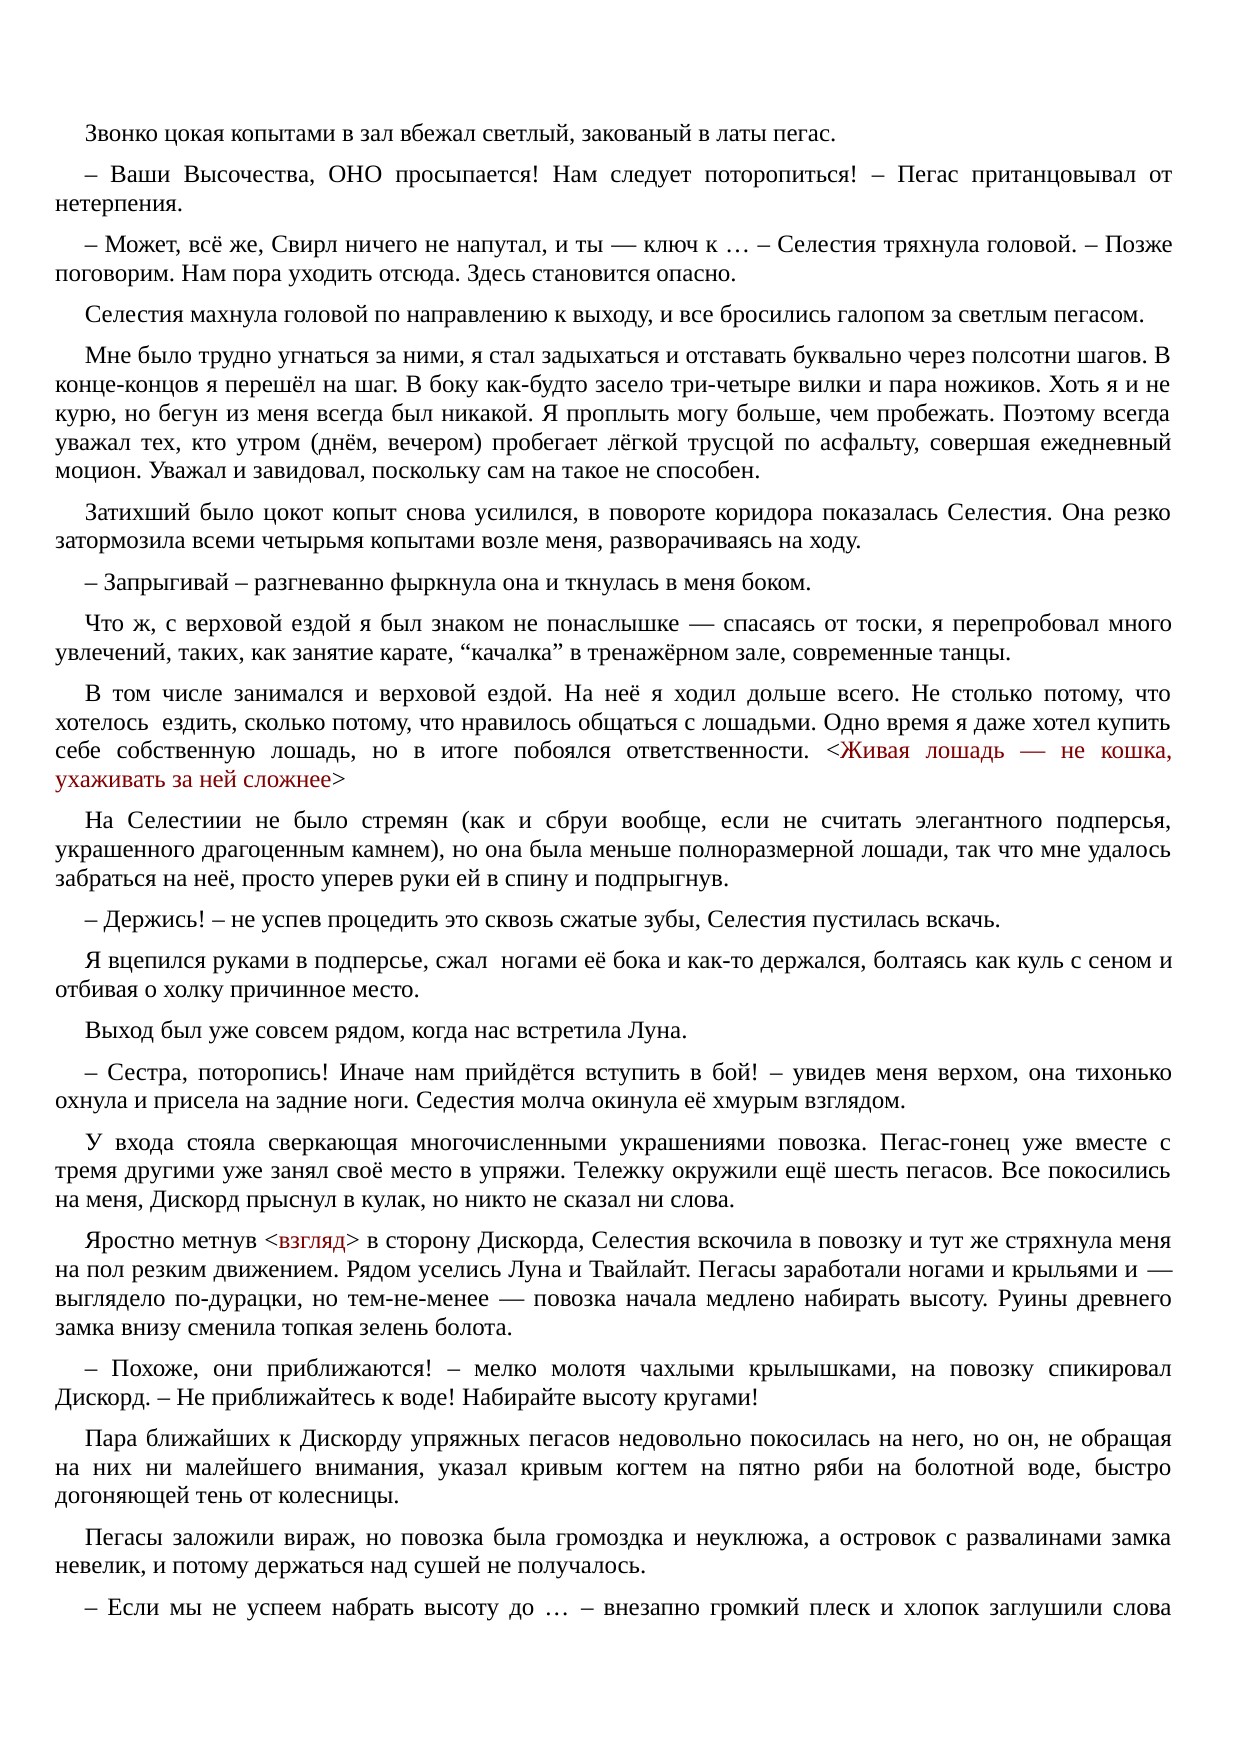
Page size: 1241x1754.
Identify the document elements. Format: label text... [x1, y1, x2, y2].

text У входа стояла сверкающая многочисленными украшениями повозка. Пегас-гонец уже вместе с тремя другими уже занял своё место в упряжи. Тележку окружили ещё шесть пегасов. Все покосились на меня, Дискорд прыснул в кулак, но никто не сказал ни слова. [55, 1127, 1172, 1213]
text – Сестра, поторопись! Иначе нам прийдётся вступить в бой! – увидев меня верхом, она тихонько охнула и присела на задние ноги. Седестия молча окинула её хмурым взглядом. [55, 1057, 1172, 1114]
text – Похоже, они приближаются! – мелко молотя чахлыми крылышками, на повозку спикировал Дискорд. – Не приближайтесь к воде! Набирайте высоту кругами! [55, 1353, 1172, 1411]
text Яростно метнув <взгляд> в сторону Дискорда, Селестия вскочила в повозку и тут же стряхнула меня на пол резким движением. Рядом уселись Луна и Твайлайт. Пегасы заработали ногами и крыльями и — выглядело по-дурацки, но тем-не-менее — повозка начала медлено набирать высоту. Руины древнего замка внизу сменила топкая зелень болота. [55, 1226, 1172, 1341]
text Пара ближайших к Дискорду упряжных пегасов недовольно покосилась на него, но он, не обращая на них ни малейшего внимания, указал кривым когтем на пятно ряби на болотной воде, быстро догоняющей тень от колесницы. [55, 1423, 1172, 1509]
text Что ж, с верховой ездой я был знаком не понаслышке — спасаясь от тоски, я перепробовал много увлечений, таких, как занятие карате, “качалка” в тренажёрном зале, современные танцы. [55, 608, 1172, 666]
text Мне было трудно угнаться за ними, я стал задыхаться и отставать буквально через полсотни шагов. В конце-концов я перешёл на шаг. В боку как-будто засело три-четыре вилки и пара ножиков. Хоть я и не курю, но бегун из меня всегда был никакой. Я проплыть могу больше, чем пробежать. Поэтому всегда уважал тех, кто утром (днём, вечером) пробегает лёгкой трусцой по асфальту, совершая ежедневный моцион. Уважал и завидовал, поскольку сам на такое не способен. [55, 341, 1172, 484]
text – Запрыгивай – разгневанно фыркнула она и ткнулась в меня боком. [55, 567, 1172, 596]
text – Держись! – не успев процедить это сквозь сжатые зубы, Селестия пустилась вскачь. [55, 904, 1172, 933]
text – Ваши Высочества, ОНО просыпается! Нам следует поторопиться! – Пегас пританцовывал от нетерпения. [55, 159, 1172, 217]
text Затихший было цокот копыт снова усилился, в повороте коридора показалась Селестия. Она резко затормозила всеми четырьмя копытами возле меня, разворачиваясь на ходу. [55, 497, 1172, 554]
text Я вцепился руками в подперсье, сжал ногами её бока и как-то держался, болтаясь как куль с сеном и отбивая о холку причинное место. [55, 946, 1172, 1003]
text – Если мы не успеем набрать высоту до … – внезапно громкий плеск и хлопок заглушили слова [55, 1592, 1172, 1621]
text Выход был уже совсем рядом, когда нас встретила Луна. [55, 1016, 1172, 1044]
text В том числе занимался и верховой ездой. На неё я ходил дольше всего. Не столько потому, что хотелось ездить, сколько потому, что нравилось общаться с лошадьми. Одно время я даже хотел купить себе собственную лошадь, но в итоге побоялся ответственности. <Живая лошадь — не кошка, ухаживать за ней сложнее> [55, 678, 1172, 793]
text Селестия махнула головой по направлению к выходу, и все бросились галопом за светлым пегасом. [55, 299, 1172, 328]
text Пегасы заложили вираж, но повозка была громоздка и неуклюжа, а островок с развалинами замка невелик, и потому держаться над сушей не получалось. [55, 1522, 1172, 1579]
text На Селестиии не было стремян (как и сбруи вообще, если не считать элегантного подперсья, украшенного драгоценным камнем), но она была меньше полноразмерной лошади, так что мне удалось забраться на неё, просто уперев руки ей в спину и подпрыгнув. [55, 806, 1172, 892]
text – Может, всё же, Свирл ничего не напутал, и ты — ключ к … – Селестия тряхнула головой. – Позже поговорим. Нам пора уходить отсюда. Здесь становится опасно. [55, 229, 1172, 287]
text Звонко цокая копытами в зал вбежал светлый, закованый в латы пегас. [55, 118, 1172, 147]
